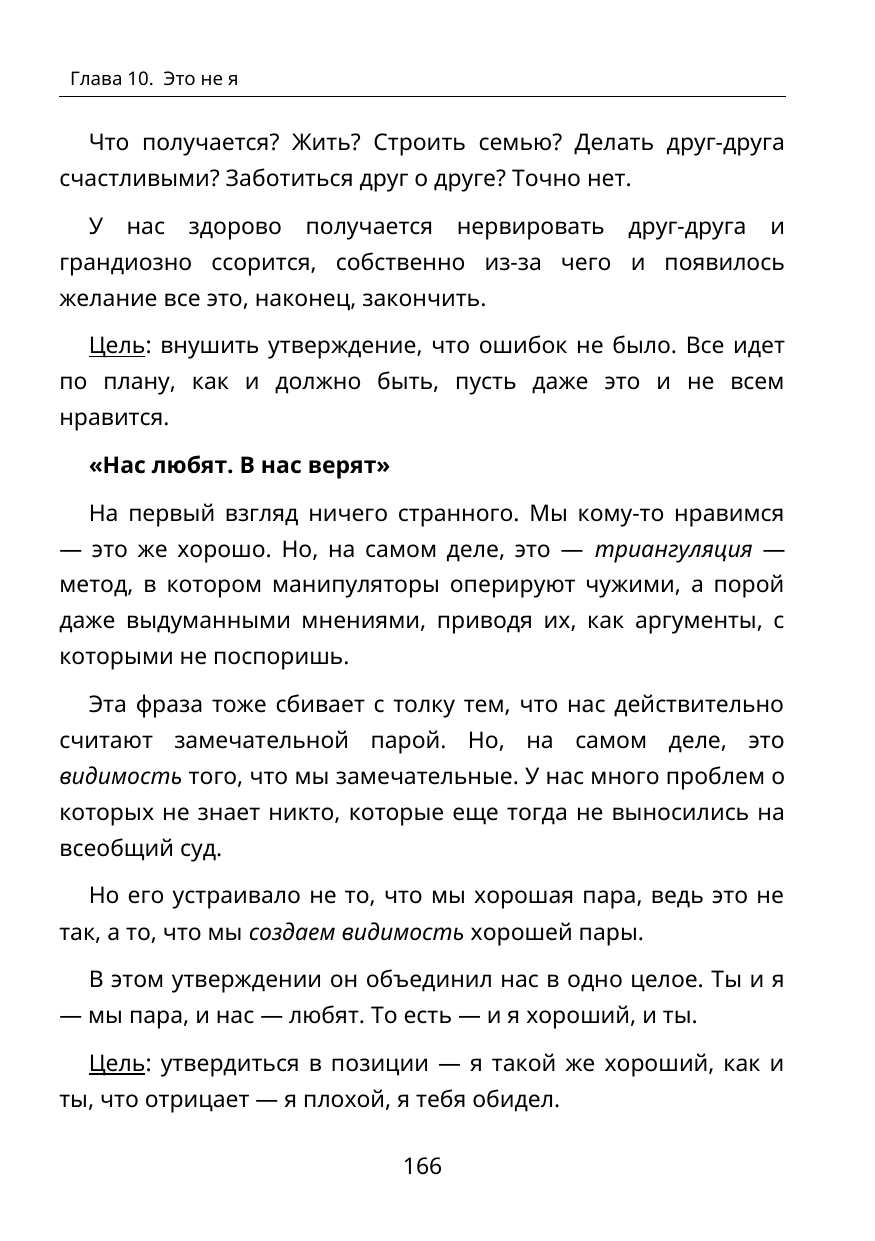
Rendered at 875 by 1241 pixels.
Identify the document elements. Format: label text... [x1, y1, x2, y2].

text Эта фраза тоже сбивает с толку тем, что нас действительно считают замечательной парой. Но, на самом деле, это видимость того, что мы замечательные. У нас много проблем о которых не знает никто, которые еще тогда не выносились на всеобщий суд. [59, 688, 786, 863]
text В этом утверждении он объединил нас в одно целое. Ты и я — мы пара, и нас — любят. То есть — и я хороший, и ты. [59, 963, 786, 1030]
text Цель: утвердиться в позиции — я такой же хороший, как и ты, что отрицает — я плохой, я тебя обидел. [59, 1047, 786, 1114]
text У нас здорово получается нервировать друг-друга и грандиозно ссорится, собственно из-за чего и появилось желание все это, наконец, закончить. [59, 210, 786, 313]
text Но его устраивало не то, что мы хорошая пара, ведь это не так, а то, что мы создаем видимость хорошей пары. [59, 879, 786, 947]
text Что получается? Жить? Строить семью? Делать друг-друга счастливыми? Заботиться друг о друге? Точно нет. [59, 126, 786, 193]
text Цель: внушить утверждение, что ошибок не было. Все идет по плану, как и должно быть, пусть даже это и не всем нравится. [59, 329, 786, 432]
text «Нас любят. В нас верят» [59, 449, 786, 480]
text На первый взгляд ничего странного. Мы кому-то нравимся — это же хорошо. Но, на самом деле, это — триангуляция — метод, в котором манипуляторы оперируют чужими, а порой даже выдуманными мнениями, приводя их, как аргументы, с которыми не поспоришь. [59, 497, 786, 672]
